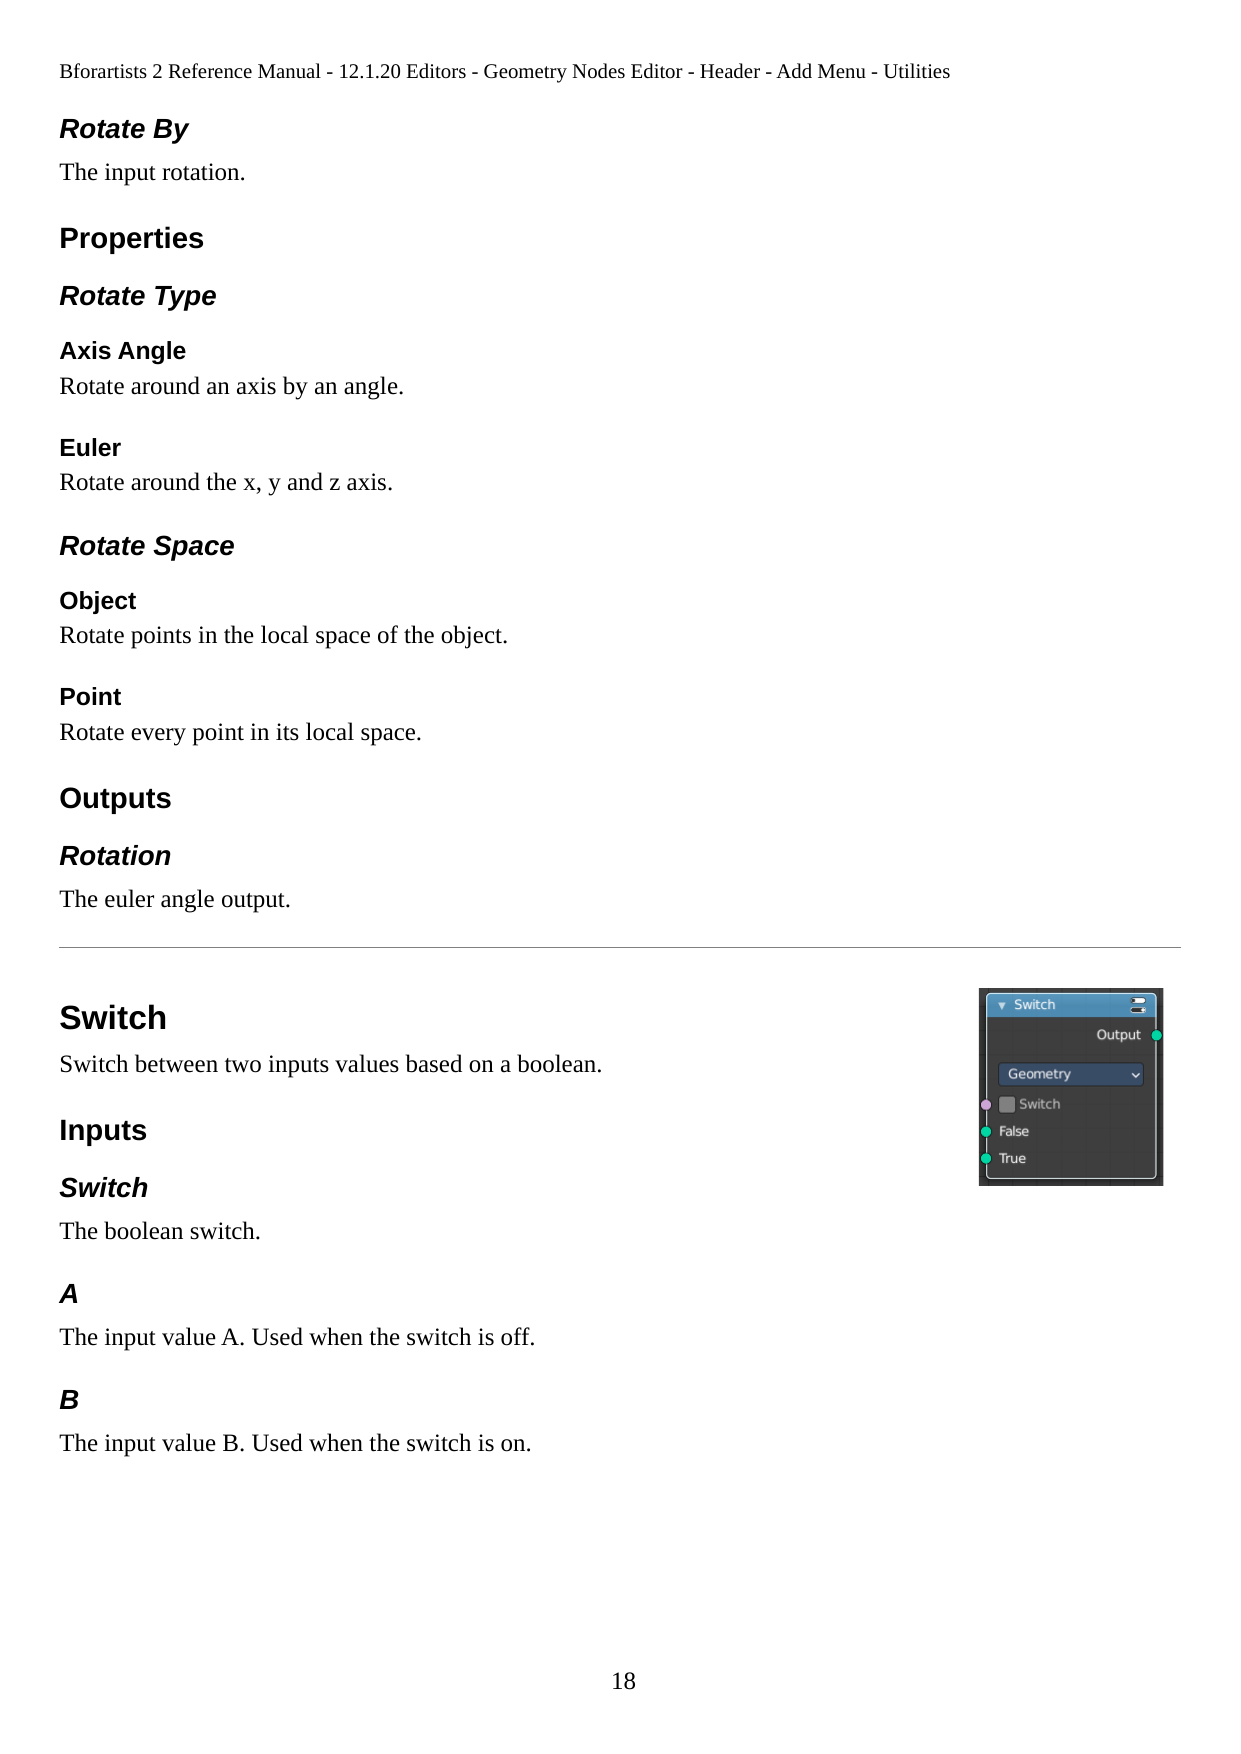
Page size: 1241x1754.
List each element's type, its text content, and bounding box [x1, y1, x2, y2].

text Rotate around an axis by an angle. [59, 371, 1181, 400]
text The input value A. Used when the switch is off. [59, 1322, 1181, 1350]
subtitle Rotate By [59, 113, 1181, 144]
text The input rotation. [59, 157, 1181, 186]
subtitle [1164, 1113, 1181, 1146]
text The euler angle output. [59, 884, 1181, 912]
subtitle Inputs [59, 1113, 978, 1146]
subtitle B [59, 1383, 1181, 1415]
text The boolean switch. [59, 1216, 1181, 1244]
subtitle Rotate Type [59, 279, 1181, 311]
picture [978, 988, 1164, 1186]
subtitle Switch [59, 1171, 1181, 1203]
subtitle A [59, 1277, 1181, 1309]
subtitle Rotation [59, 839, 1181, 871]
text Rotate around the x, y and z axis. [59, 467, 1181, 496]
subtitle Properties [59, 221, 1181, 254]
text Rotate points in the local space of the object. [59, 621, 1181, 649]
subtitle Switch [59, 998, 978, 1036]
subtitle Point [59, 682, 1181, 711]
subtitle [1164, 998, 1181, 1036]
subtitle Rotate Space [59, 529, 1181, 561]
text Switch between two inputs values based on a boolean. [59, 1049, 978, 1078]
subtitle Euler [59, 433, 1181, 461]
text Rotate every point in its local space. [59, 717, 1181, 746]
subtitle Outputs [59, 781, 1181, 814]
subtitle Axis Angle [59, 336, 1181, 365]
subtitle Object [59, 586, 1181, 614]
text The input value B. Used when the switch is on. [59, 1428, 1181, 1456]
